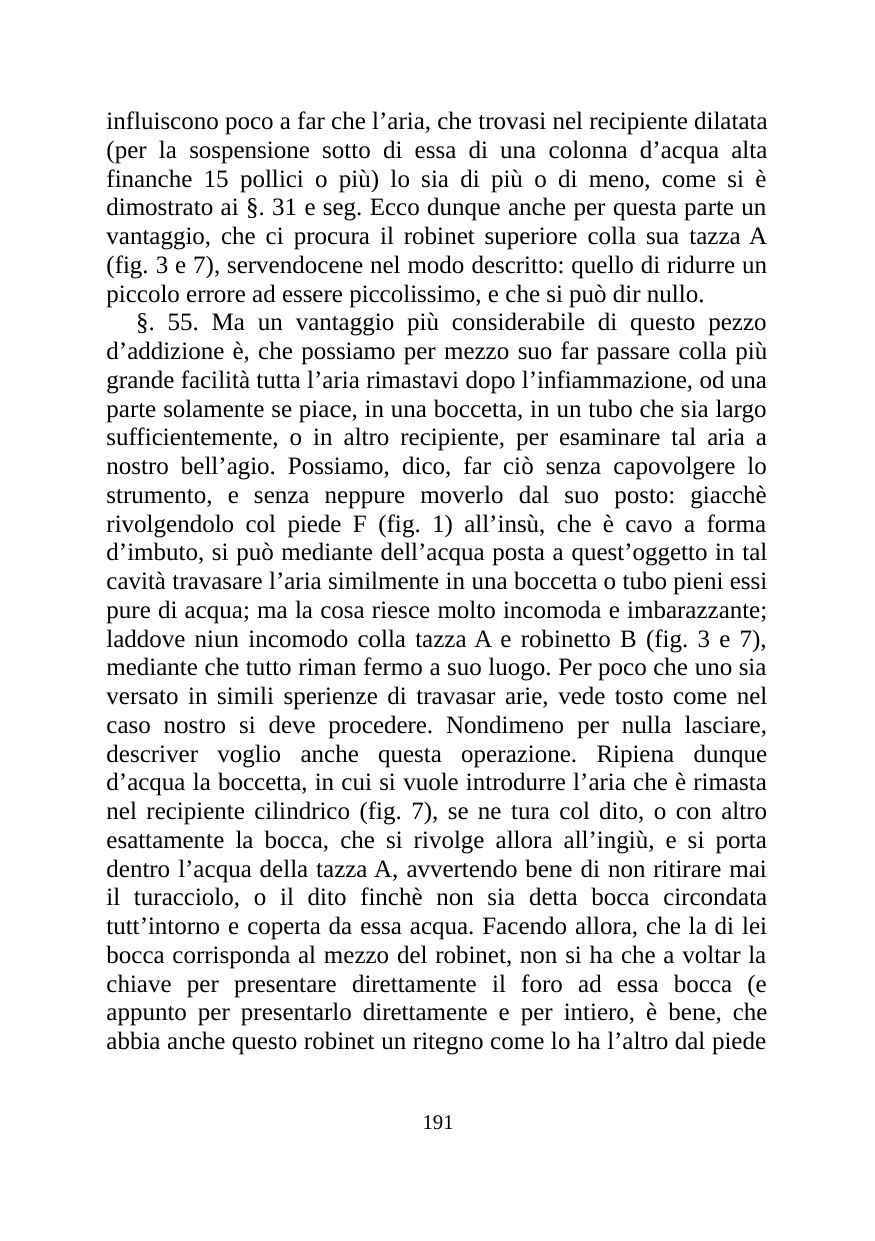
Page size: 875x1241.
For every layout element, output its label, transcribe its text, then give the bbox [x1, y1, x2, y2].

text influiscono poco a far che l’aria, che trovasi nel recipiente dilatata (per la sospensione sotto di essa di una colonna d’acqua alta finanche 15 pollici o più) lo sia di più o di meno, come si è dimostrato ai §. 31 e seg. Ecco dunque anche per questa parte un vantaggio, che ci procura il robinet superiore colla sua tazza A (fig. 3 e 7), servendocene nel modo descritto: quello di ridurre un piccolo errore ad essere piccolissimo, e che si può dir nullo. [106, 106, 768, 307]
text §. 55. Ma un vantaggio più considerabile di questo pezzo d’addizione è, che possiamo per mezzo suo far passare colla più grande facilità tutta l’aria rimastavi dopo l’infiammazione, od una parte solamente se piace, in una boccetta, in un tubo che sia largo sufficientemente, o in altro recipiente, per esaminare tal aria a nostro bell’agio. Possiamo, dico, far ciò senza capovolgere lo strumento, e senza neppure moverlo dal suo posto: giacchè rivolgendolo col piede F (fig. 1) all’insù, che è cavo a forma d’imbuto, si può mediante dell’acqua posta a quest’oggetto in tal cavità travasare l’aria similmente in una boccetta o tubo pieni essi pure di acqua; ma la cosa riesce molto incomoda e imbarazzante; laddove niun incomodo colla tazza A e robinetto B (fig. 3 e 7), mediante che tutto riman fermo a suo luogo. Per poco che uno sia versato in simili sperienze di travasar arie, vede tosto come nel caso nostro si deve procedere. Nondimeno per nulla lasciare, descriver voglio anche questa operazione. Ripiena dunque d’acqua la boccetta, in cui si vuole introdurre l’aria che è rimasta nel recipiente cilindrico (fig. 7), se ne tura col dito, o con altro esattamente la bocca, che si rivolge allora all’ingiù, e si porta dentro l’acqua della tazza A, avvertendo bene di non ritirare mai il turacciolo, o il dito finchè non sia detta bocca circondata tutt’intorno e coperta da essa acqua. Facendo allora, che la di lei bocca corrisponda al mezzo del robinet, non si ha che a voltar la chiave per presentare direttamente il foro ad essa bocca (e appunto per presentarlo direttamente e per intiero, è bene, che abbia anche questo robinet un ritegno come lo ha l’altro dal piede [106, 307, 768, 1055]
